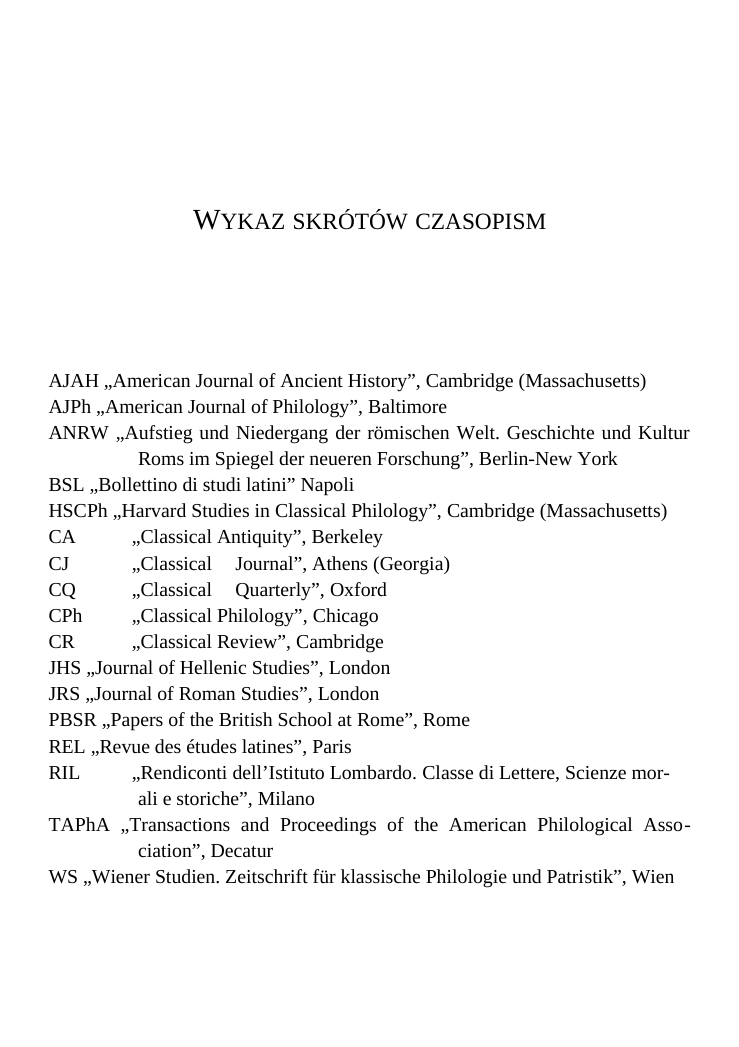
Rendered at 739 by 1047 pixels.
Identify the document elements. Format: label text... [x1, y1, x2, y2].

text CPh „Classical Philology”, Chicago [48, 604, 691, 627]
text CR „Classical Review”, Cambridge [48, 630, 691, 653]
text CQ „Classical Quarterly”, Oxford [48, 578, 691, 601]
text HSCPh „Harvard Studies in Classical Philology”, Cambridge (Massachu­setts) [48, 499, 691, 522]
text AJAH „American Journal of Ancient History”, Cambridge (Massachu­setts) [48, 368, 691, 391]
text BSL „Bollettino di studi latini” Napoli [48, 473, 691, 496]
text TAPhA „Transactions and Proceedings of the American Philological Asso­ciation”, Decatur [48, 813, 691, 862]
text REL „Revue des études latines”, Paris [48, 734, 691, 757]
text PBSR „Papers of the British School at Rome”, Rome [48, 708, 691, 731]
text CA „Classical Antiquity”, Berkeley [48, 525, 691, 548]
text AJPh „American Journal of Philology”, Baltimore [48, 395, 691, 417]
text ali e storiche”, Milano [48, 787, 691, 810]
subtitle Wykaz skrótów czasopism [48, 202, 691, 236]
text ANRW „Aufstieg und Niedergang der römischen Welt. Geschichte und Kultur Roms im Spiegel der neueren Forschung”, Berlin-New York [48, 421, 691, 470]
text CJ „Classical Journal”, Athens (Georgia) [48, 552, 691, 574]
text JRS „Journal of Roman Studies”, London [48, 682, 691, 705]
text WS „Wiener Studien. Zeitschrift für klassische Philologie und Patri­stik”, Wien [48, 865, 691, 888]
text RIL „Rendiconti dell’Istituto Lombardo. Classe di Lettere, Scienze mor- [48, 761, 691, 783]
text JHS „Journal of Hellenic Studies”, London [48, 656, 691, 679]
